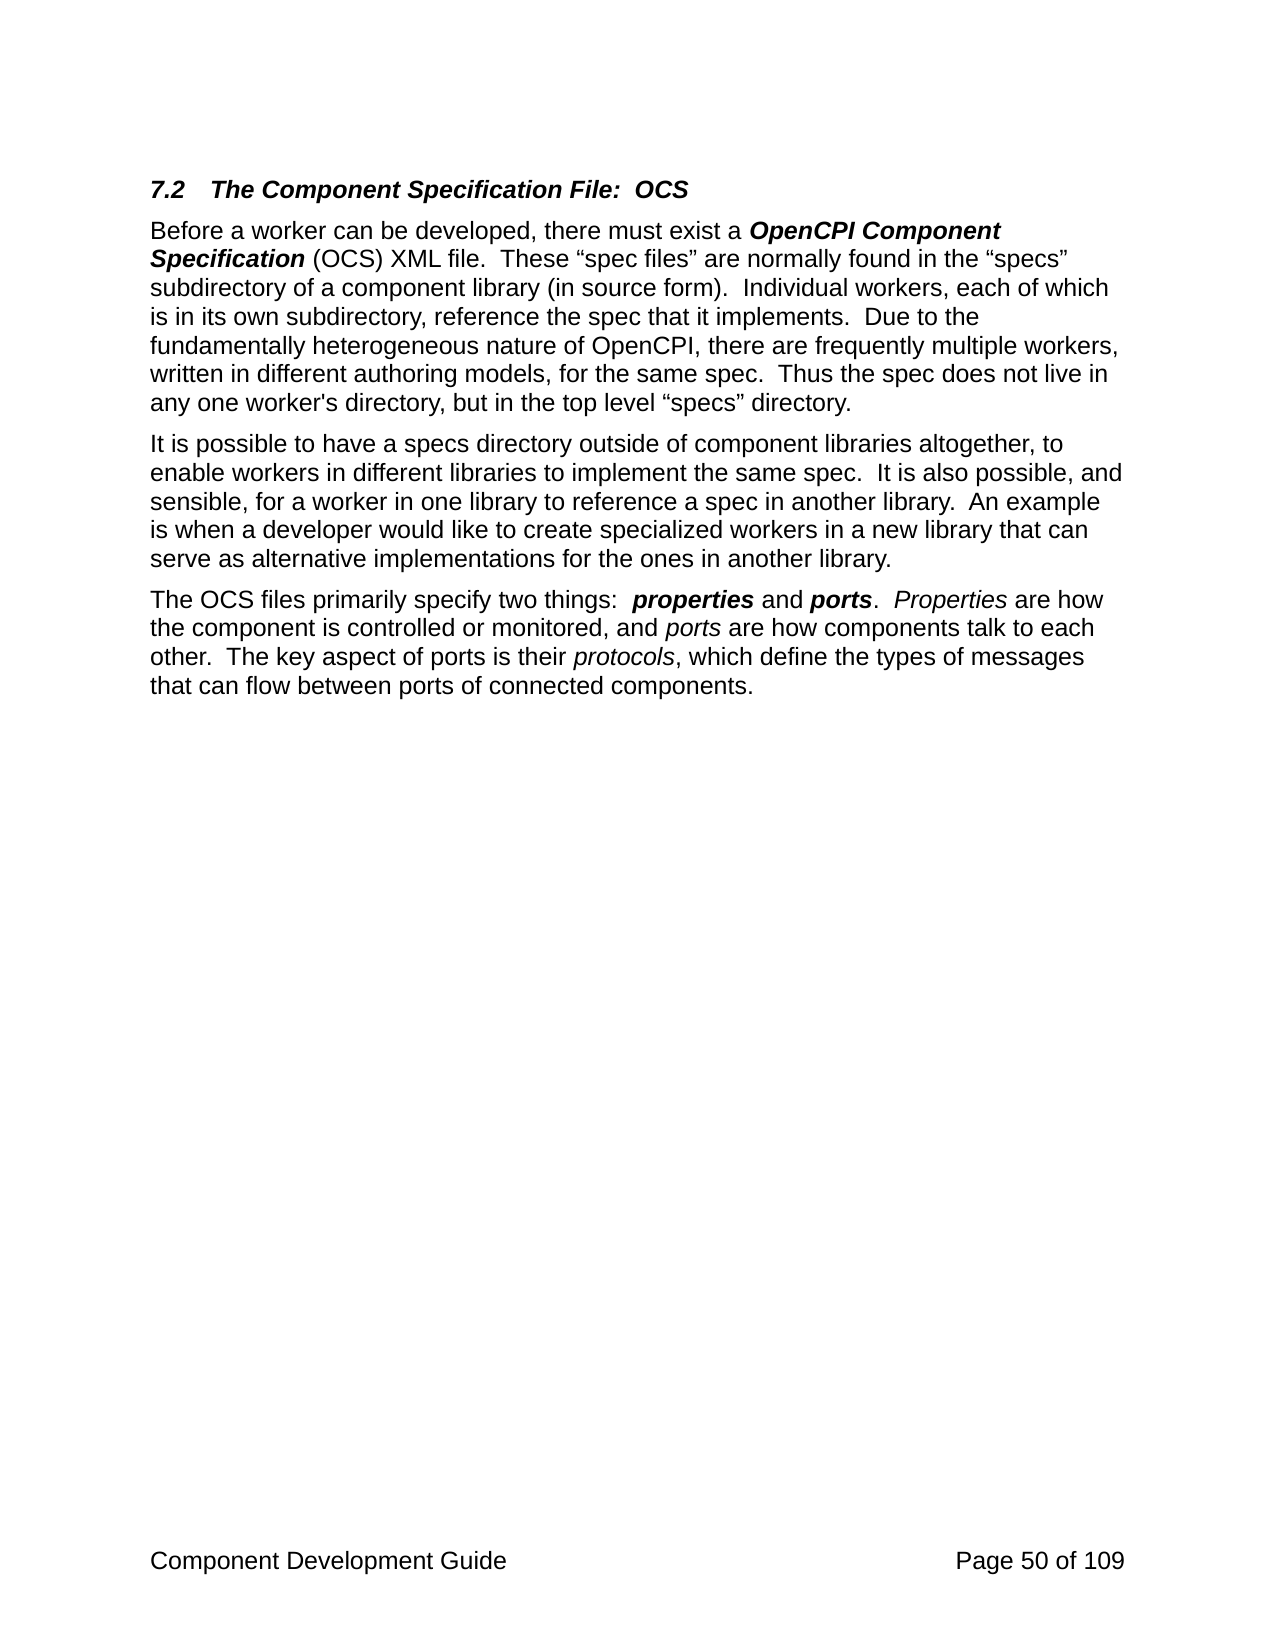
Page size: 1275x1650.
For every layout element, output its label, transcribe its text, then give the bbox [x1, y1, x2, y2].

text It is possible to have a specs directory outside of component libraries altogether, to enable workers in different libraries to implement the same spec. It is also possible, and sensible, for a worker in one library to reference a spec in another library. An example is when a developer would like to create specialized workers in a new library that can serve as alternative implementations for the ones in another library. [150, 429, 1125, 573]
text Before a worker can be developed, there must exist a OpenCPI Component Specification (OCS) XML file. These “spec files” are normally found in the “specs” subdirectory of a component library (in source form). Individual workers, each of which is in its own subdirectory, reference the spec that it implements. Due to the fundamentally heterogeneous nature of OpenCPI, there are frequently multiple workers, written in different authoring models, for the same spec. Thus the spec does not live in any one worker's directory, but in the top level “specs” directory. [150, 216, 1125, 417]
text The OCS files primarily specify two things: properties and ports. Properties are how the component is controlled or monitored, and ports are how components talk to each other. The key aspect of ports is their protocols, which define the types of messages that can flow between ports of connected components. [150, 585, 1125, 700]
subtitle The Component Specification File: OCS [150, 175, 1125, 204]
